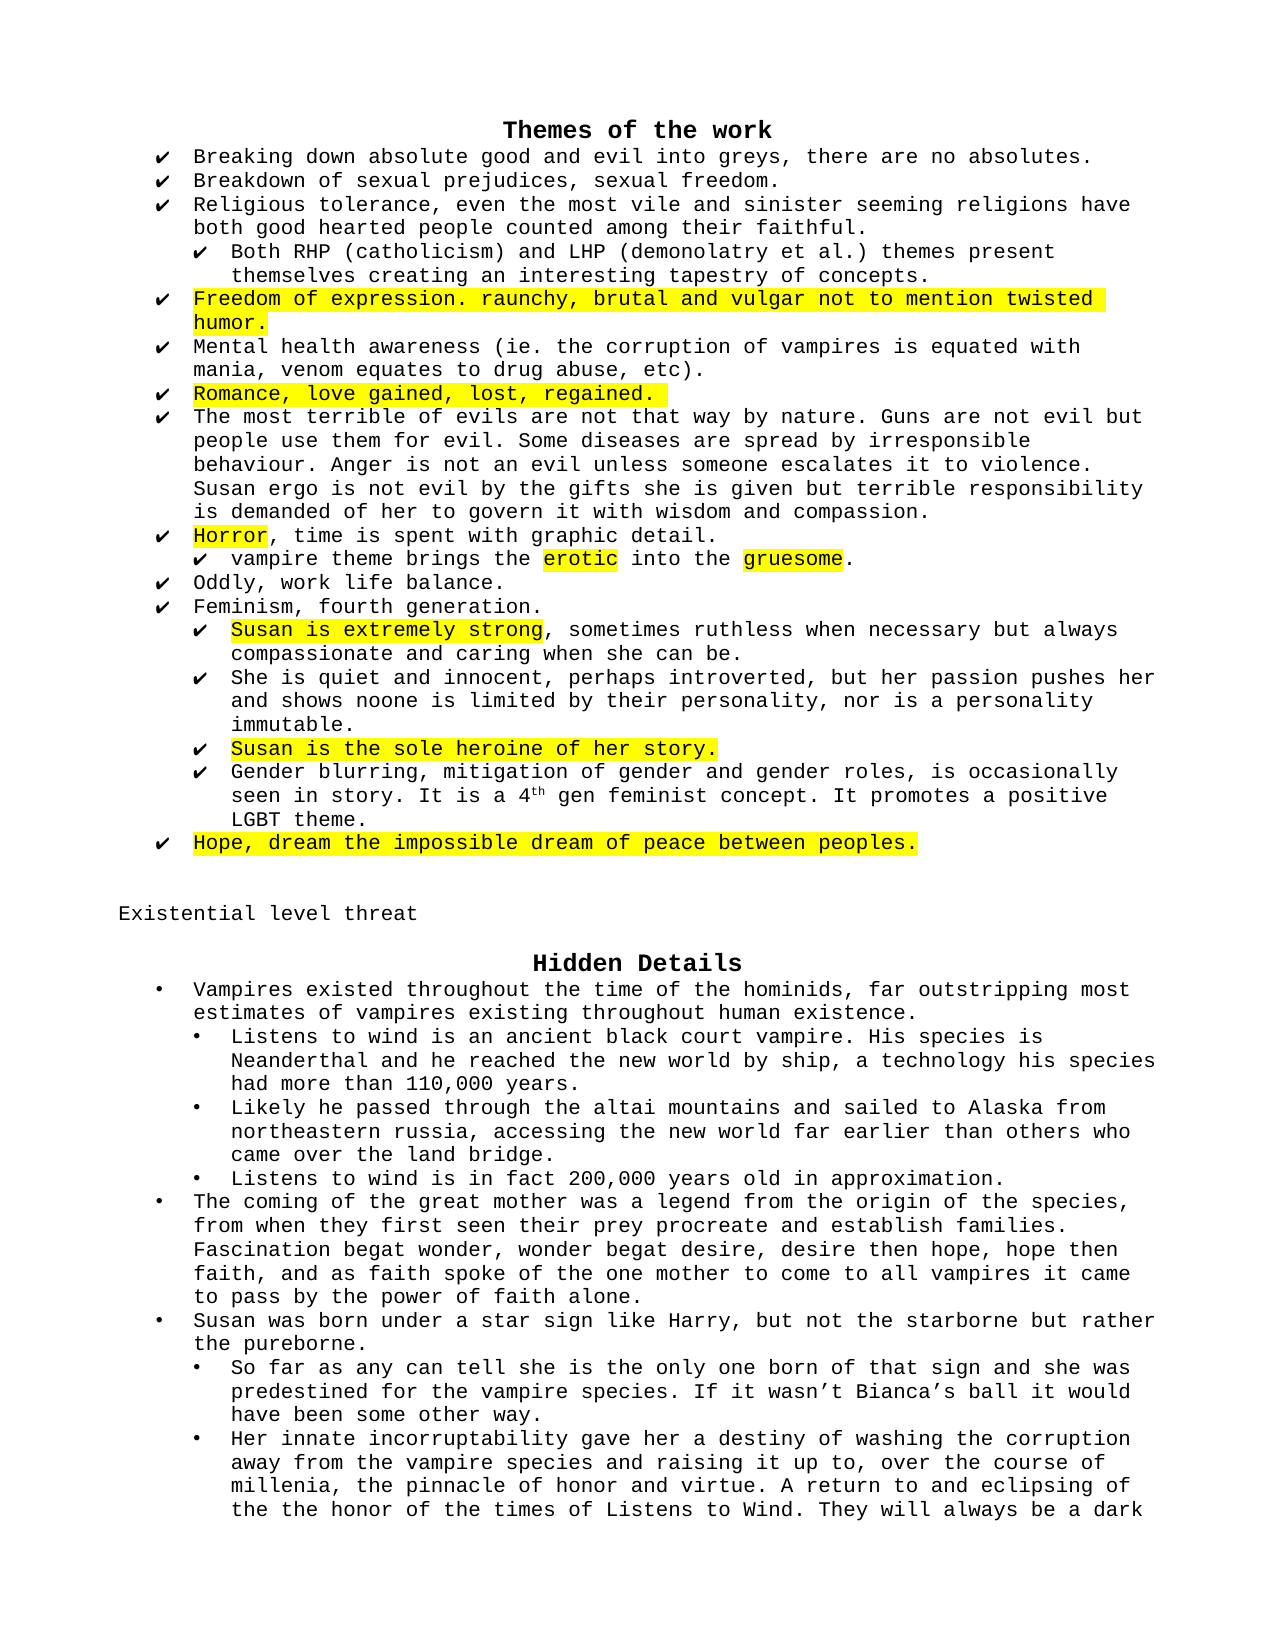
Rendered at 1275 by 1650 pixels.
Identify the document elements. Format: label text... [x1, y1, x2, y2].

list So far as any can tell she is the only one born of that sign and she was predestined for the vampire species. If it wasn’t Bianca’s ball it would have been some other way. [193, 1357, 1157, 1428]
list Mental health awareness (ie. the corruption of vampires is equated with mania, venom equates to drug abuse, etc). [156, 336, 1157, 383]
list Breaking down absolute good and evil into greys, there are no absolutes. [156, 146, 1157, 170]
list She is quiet and innocent, perhaps introverted, but her passion pushes her and shows noone is limited by their personality, nor is a personality immutable. [193, 667, 1157, 738]
list Susan was born under a star sign like Harry, but not the starborne but rather the pureborne. [156, 1310, 1157, 1357]
list Likely he passed through the altai mountains and sailed to Alaska from northeastern russia, accessing the new world far earlier than others who came over the land bridge. [193, 1097, 1157, 1168]
text Hidden Details [118, 950, 1157, 979]
list Breakdown of sexual prejudices, sexual freedom. [156, 170, 1157, 194]
list Her innate incorruptability gave her a destiny of washing the corruption away from the vampire species and raising it up to, over the course of millenia, the pinnacle of honor and virtue. A return to and eclipsing of the the honor of the times of Listens to Wind. They will always be a dark [193, 1428, 1157, 1523]
list Gender blurring, mitigation of gender and gender roles, is occasionally seen in story. It is a 4th gen feminist concept. It promotes a positive LGBT theme. [193, 761, 1157, 832]
list vampire theme brings the erotic into the gruesome. [193, 548, 1157, 572]
list Vampires existed throughout the time of the hominids, far outstripping most estimates of vampires existing throughout human existence. [156, 979, 1157, 1026]
list Romance, love gained, lost, regained. [156, 383, 1157, 407]
list The coming of the great mother was a legend from the origin of the species, from when they first seen their prey procreate and establish families. Fascination begat wonder, wonder begat desire, desire then hope, hope then faith, and as faith spoke of the one mother to come to all vampires it came to pass by the power of faith alone. [156, 1192, 1157, 1310]
list The most terrible of evils are not that way by nature. Guns are not evil but people use them for evil. Some diseases are spread by irresponsible behaviour. Anger is not an evil unless someone escalates it to violence. Susan ergo is not evil by the gifts she is given but terrible responsibility is demanded of her to govern it with wisdom and compassion. [156, 407, 1157, 525]
list Susan is extremely strong, sometimes ruthless when necessary but always compassionate and caring when she can be. [193, 619, 1157, 667]
list Listens to wind is in fact 200,000 years old in approximation. [193, 1168, 1157, 1192]
list Oddly, work life balance. [156, 572, 1157, 596]
list Hope, dream the impossible dream of peace between peoples. [156, 832, 1157, 856]
text Existential level threat [118, 903, 1157, 927]
text Themes of the work [118, 118, 1157, 146]
list Freedom of expression. raunchy, brutal and vulgar not to mention twisted humor. [156, 288, 1157, 336]
list Feminism, fourth generation. [156, 596, 1157, 619]
list Both RHP (catholicism) and LHP (demonolatry et al.) themes present themselves creating an interesting tapestry of concepts. [193, 241, 1157, 288]
list Listens to wind is an ancient black court vampire. His species is Neanderthal and he reached the new world by ship, a technology his species had more than 110,000 years. [193, 1026, 1157, 1097]
list Religious tolerance, even the most vile and sinister seeming religions have both good hearted people counted among their faithful. [156, 194, 1157, 241]
list Horror, time is spent with graphic detail. [156, 525, 1157, 548]
list Susan is the sole heroine of her story. [193, 738, 1157, 761]
